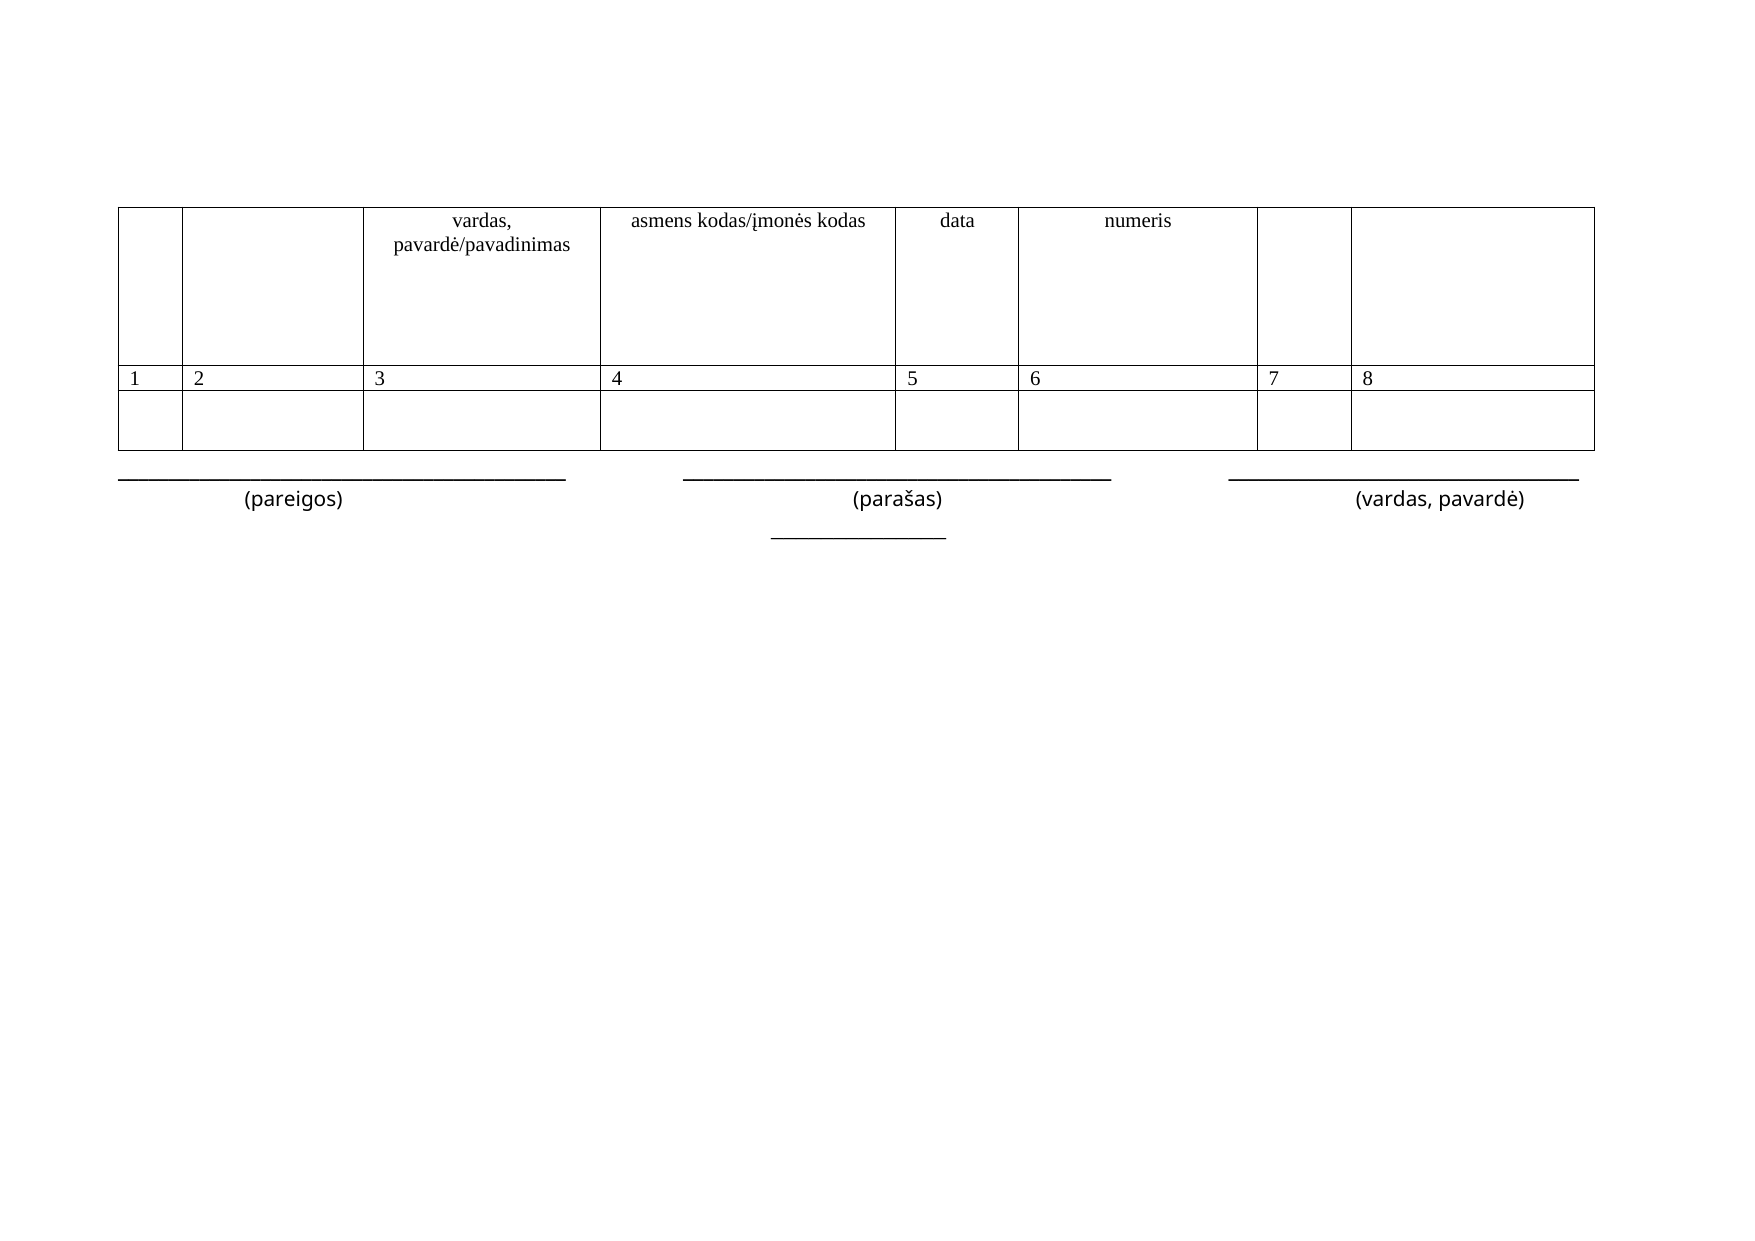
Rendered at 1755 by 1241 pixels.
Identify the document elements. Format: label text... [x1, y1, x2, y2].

table_cell [364, 391, 600, 449]
table_cell numeris [1019, 208, 1257, 365]
table_cell [1258, 391, 1351, 449]
table_cell [183, 391, 363, 449]
table_cell 1 [119, 366, 182, 390]
text (pareigos) (parašas) (vardas, pavardė) [118, 484, 1636, 513]
table_cell 2 [183, 366, 363, 390]
table_header [119, 208, 182, 365]
text ______________ [118, 513, 1598, 542]
table_cell 3 [364, 366, 600, 390]
table_header [1258, 208, 1351, 365]
table_cell 6 [1019, 366, 1257, 390]
table_cell [1352, 391, 1594, 449]
table_cell [119, 391, 182, 449]
table_cell 8 [1352, 366, 1594, 390]
table_cell vardas, pavardė/pavadinimas [364, 208, 600, 365]
table_cell [1019, 391, 1257, 449]
table_header [1352, 208, 1594, 365]
table_cell [896, 391, 1018, 449]
table_cell 4 [601, 366, 895, 390]
table_cell data [896, 208, 1018, 365]
table_cell [601, 391, 895, 449]
table_cell 5 [896, 366, 1018, 390]
table_cell asmens kodas/įmonės kodas [601, 208, 895, 365]
table_cell [183, 208, 363, 365]
table_cell 7 [1258, 366, 1351, 390]
